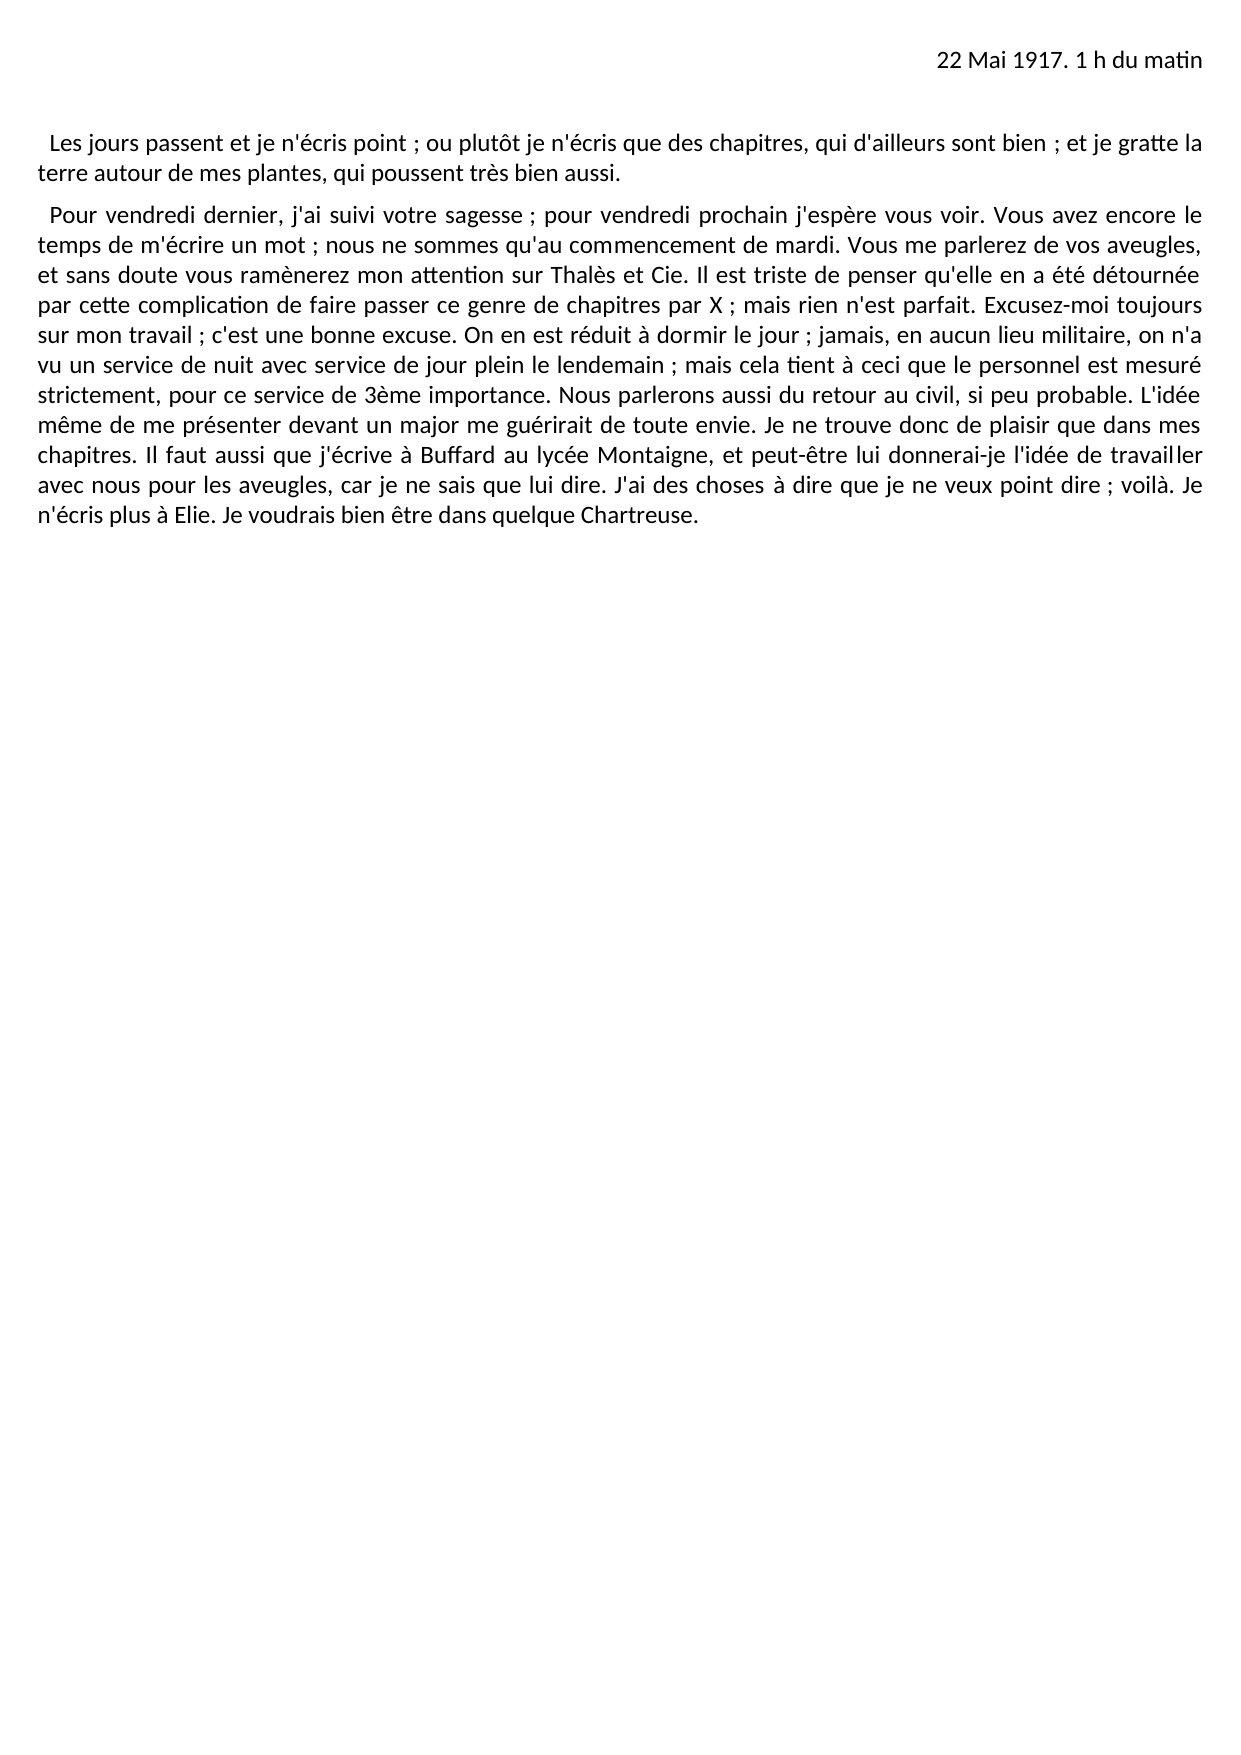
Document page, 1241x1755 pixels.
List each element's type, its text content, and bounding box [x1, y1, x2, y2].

text Les jours passent et je n'écris point ; ou plutôt je n'écris que des chapitres, qui d'ailleurs sont bien ; et je gratte la terre autour de mes plantes, qui poussent très bien aussi. [37, 133, 1203, 188]
text Pour vendredi dernier, j'ai suivi votre sagesse ; pour vendredi prochain j'es­père vous voir. Vous avez encore le temps de m'écrire un mot ; nous ne sommes qu'au com­mencement de mardi. Vous me parlerez de vos aveugles, et sans doute vous ramènerez mon attention sur Thalès et Cie. Il est triste de penser qu'elle en a été détournée par cette complication de faire passer ce genre de chapitres par X ; mais rien n'est parfait. Excusez-moi toujours sur mon travail ; c'est une bonne excuse. On en est réduit à dor­mir le jour ; jamais, en aucun lieu militaire, on n'a vu un service de nuit avec ser­vice de jour plein le lendemain ; mais cela tient à ceci que le personnel est mesuré strictement, pour ce service de 3ème importance. Nous parlerons aussi du retour au civil, si peu probable. L'idée même de me présenter devant un major me guérirait de toute envie. Je ne trouve donc de plaisir que dans mes chapitres. Il faut aussi que j'écrive à Buffard au lycée Montaigne, et peut-être lui donnerai-je l'idée de travail­ler avec nous pour les aveugles, car je ne sais que lui dire. J'ai des choses à dire que je ne veux point dire ; voilà. Je n'écris plus à Elie. Je voudrais bien être dans quelque Chartreuse. [37, 204, 1203, 529]
text 22 Mai 1917. 1 h du matin [37, 49, 1203, 74]
